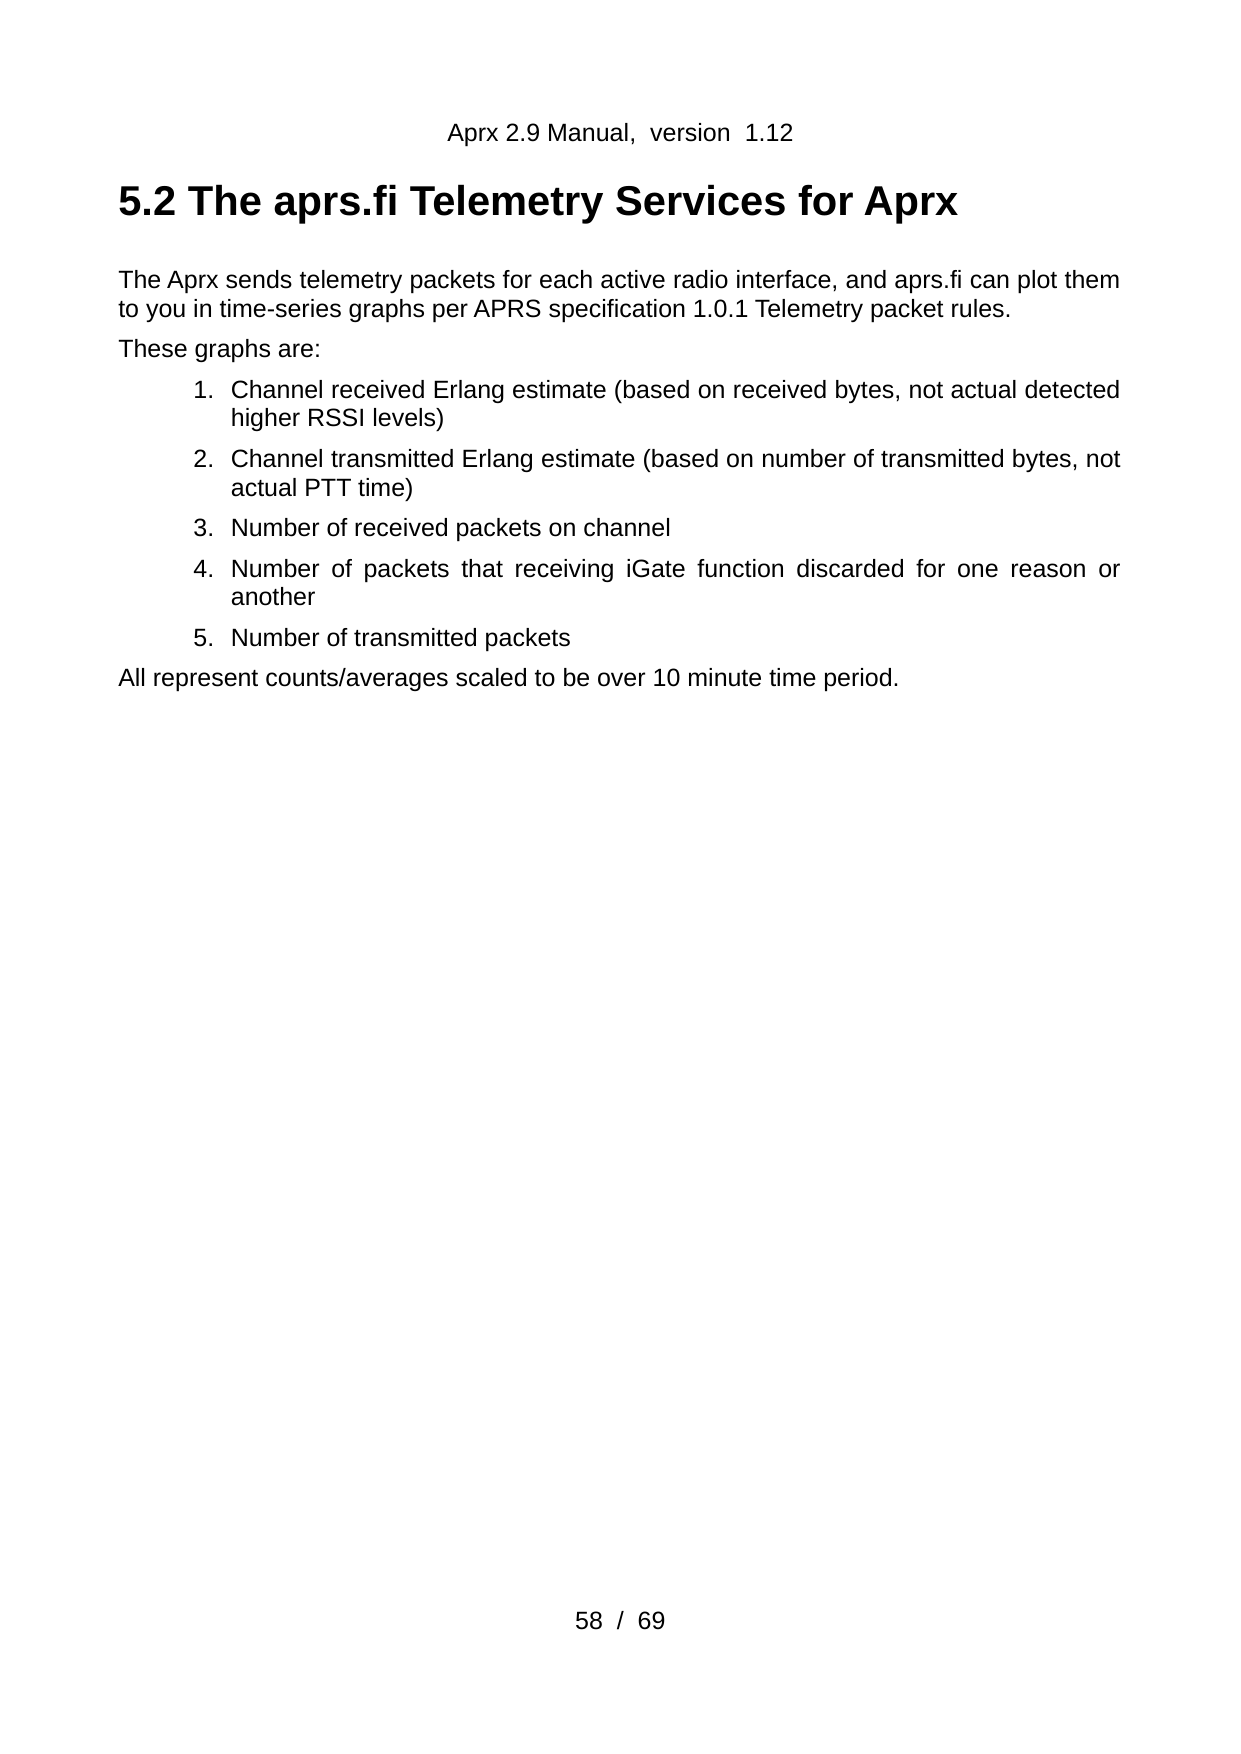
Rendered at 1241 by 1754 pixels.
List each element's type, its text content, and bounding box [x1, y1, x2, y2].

list Number of packets that receiving iGate function discarded for one reason or another [193, 554, 1122, 611]
text All represent counts/averages scaled to be over 10 minute time period. [118, 663, 1122, 692]
text These graphs are: [118, 334, 1122, 363]
list Number of transmitted packets [193, 623, 1122, 652]
list Number of received packets on channel [193, 513, 1122, 542]
list Channel received Erlang estimate (based on received bytes, not actual detected higher RSSI levels) [193, 374, 1122, 432]
subtitle The aprs.fi Telemetry Services for Aprx [118, 176, 1122, 224]
list Channel transmitted Erlang estimate (based on number of transmitted bytes, not actual PTT time) [193, 444, 1122, 501]
text The Aprx sends telemetry packets for each active radio interface, and aprs.fi can plot them to you in time-series graphs per APRS specification 1.0.1 Telemetry packet rules. [118, 265, 1122, 322]
